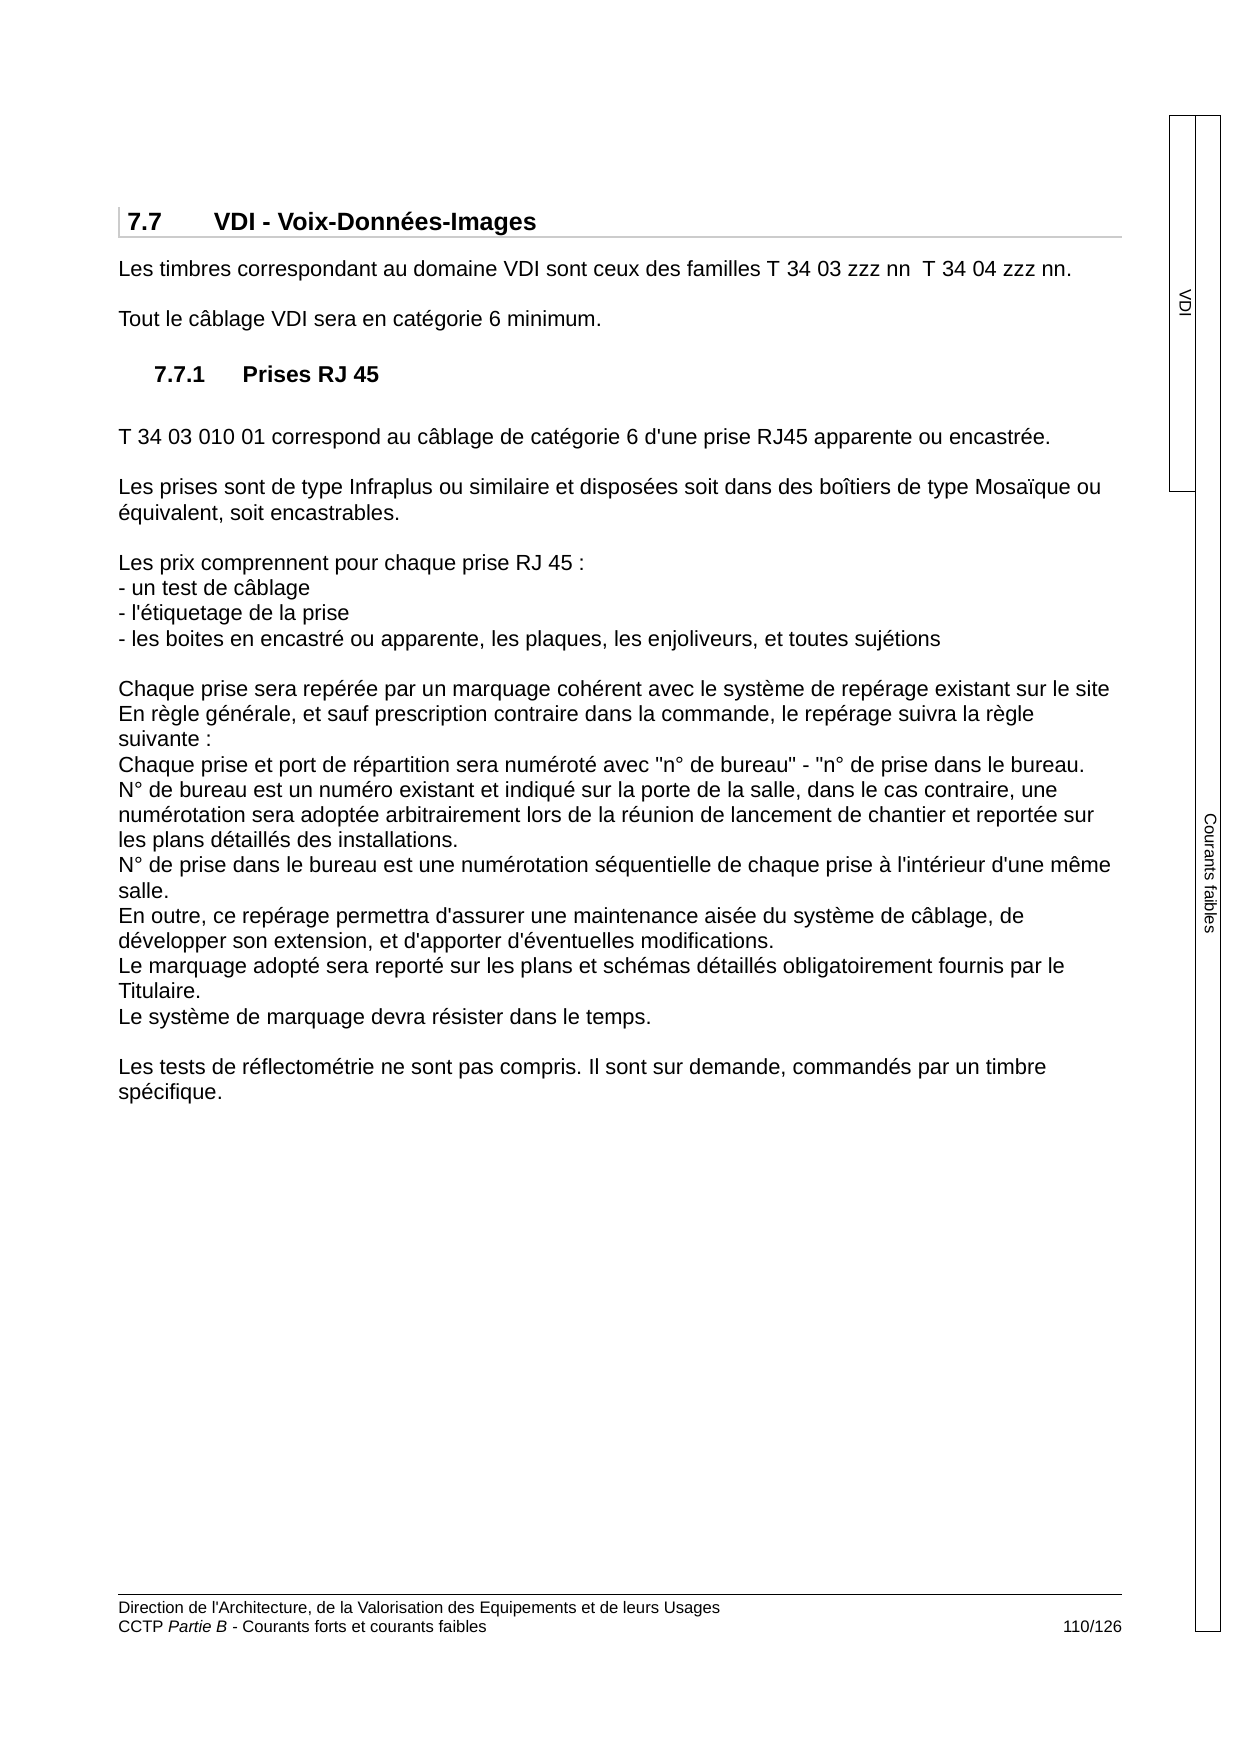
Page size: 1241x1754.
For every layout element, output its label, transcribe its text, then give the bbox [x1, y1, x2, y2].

subtitle Prises RJ 45 [118, 361, 1122, 387]
subtitle VDI - Voix-Données-Images [120, 207, 1122, 236]
text - l'étiquetage de la prise [118, 600, 1122, 626]
text Les tests de réflectométrie ne sont pas compris. Il sont sur demande, commandés par un timbre spécifique. [118, 1054, 1122, 1104]
text Tout le câblage VDI sera en catégorie 6 minimum. [118, 306, 1122, 331]
text T 34 03 010 01 correspond au câblage de catégorie 6 d'une prise RJ45 apparente ou encastrée. [118, 424, 1122, 449]
text Le système de marquage devra résister dans le temps. [118, 1004, 1122, 1029]
text Chaque prise sera repérée par un marquage cohérent avec le système de repérage existant sur le site [118, 676, 1122, 701]
text N° de bureau est un numéro existant et indiqué sur la porte de la salle, dans le cas contraire, une numérotation sera adoptée arbitrairement lors de la réunion de lancement de chantier et reportée sur les plans détaillés des installations. [118, 777, 1122, 852]
text N° de prise dans le bureau est une numérotation séquentielle de chaque prise à l'intérieur d'une même salle. [118, 852, 1122, 903]
text Chaque prise et port de répartition sera numéroté avec "n° de bureau" - "n° de prise dans le bureau. [118, 752, 1122, 777]
text Le marquage adopté sera reporté sur les plans et schémas détaillés obligatoirement fournis par le Titulaire. [118, 953, 1122, 1004]
text - un test de câblage [118, 575, 1122, 600]
text - les boites en encastré ou apparente, les plaques, les enjoliveurs, et toutes sujétions [118, 626, 1122, 651]
text Les prix comprennent pour chaque prise RJ 45 : [118, 550, 1122, 575]
text En outre, ce repérage permettra d'assurer une maintenance aisée du système de câblage, de développer son extension, et d'apporter d'éventuelles modifications. [118, 903, 1122, 953]
text Les timbres correspondant au domaine VDI sont ceux des familles T 34 03 zzz nn T 34 04 zzz nn. [118, 255, 1122, 281]
text Les prises sont de type Infraplus ou similaire et disposées soit dans des boîtiers de type Mosaïque ou équivalent, soit encastrables. [118, 474, 1122, 525]
text En règle générale, et sauf prescription contraire dans la commande, le repérage suivra la règle suivante : [118, 701, 1122, 752]
